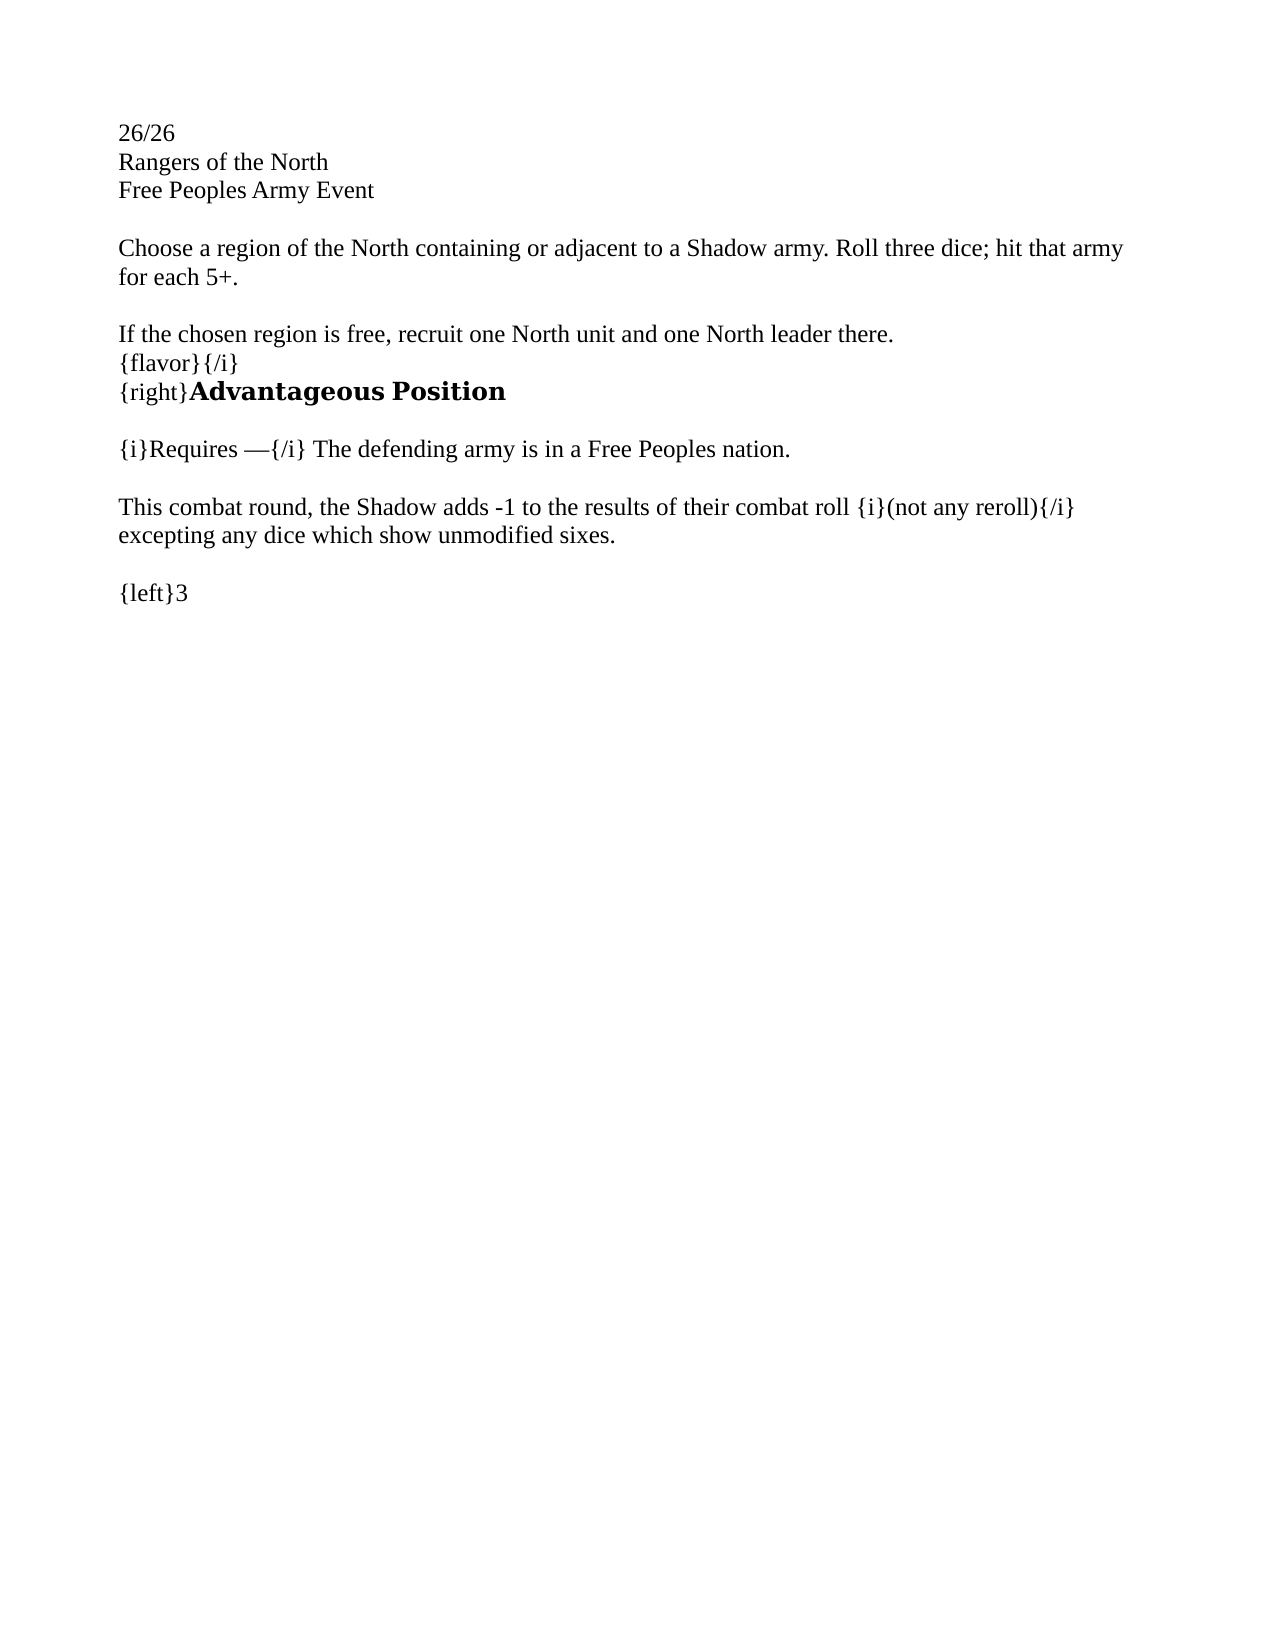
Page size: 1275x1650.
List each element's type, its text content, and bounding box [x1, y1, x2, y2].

text {right}𝐀𝐝𝐯𝐚𝐧𝐭𝐚𝐠𝐞𝐨𝐮𝐬 𝐏𝐨𝐬𝐢𝐭𝐢𝐨𝐧 [118, 377, 1157, 406]
text If the chosen region is free, recruit one North unit and one North leader there. [118, 319, 1157, 348]
text {i}Requires —{/i} The defending army is in a Free Peoples nation. [118, 434, 1157, 463]
text This combat round, the Shadow adds -1 to the results of their combat roll {i}(not any reroll){/i} excepting any dice which show unmodified sixes. [118, 492, 1157, 549]
text 26/26 [118, 118, 1157, 147]
text Choose a region of the North containing or adjacent to a Shadow army. Roll three dice; hit that army for each 5+. [118, 233, 1157, 291]
text {flavor}{/i} [118, 348, 1157, 377]
text Rangers of the North [118, 147, 1157, 176]
text Free Peoples Army Event [118, 176, 1157, 204]
text {left}3 [118, 578, 1157, 607]
